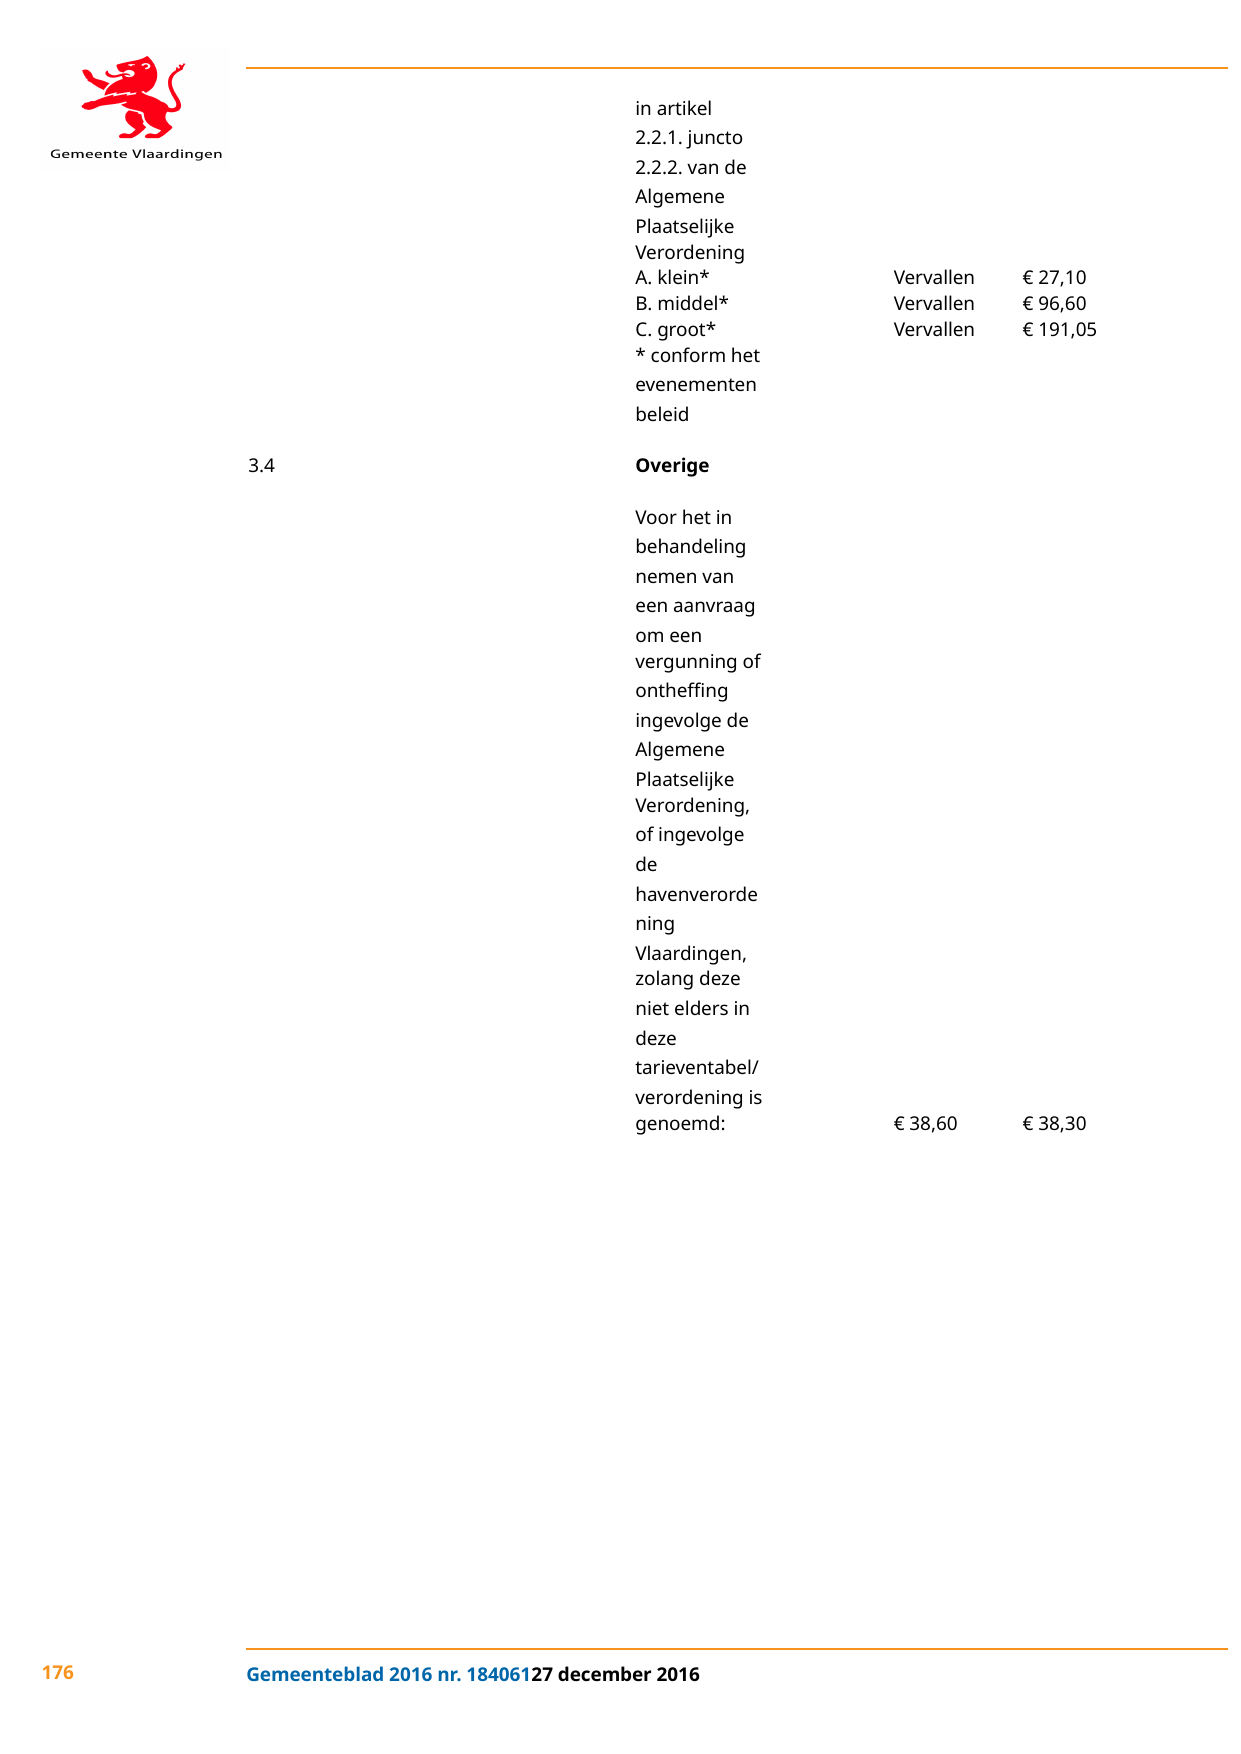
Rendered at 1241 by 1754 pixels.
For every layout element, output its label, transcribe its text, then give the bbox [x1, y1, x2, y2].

table_cell [764, 95, 893, 239]
table_cell [248, 95, 377, 239]
table_cell [248, 427, 377, 452]
table_cell € 38,60 [894, 1110, 1022, 1135]
table_cell [248, 504, 377, 648]
table_cell [894, 342, 1022, 427]
table_cell [248, 265, 377, 290]
table_cell genoemd: [635, 1110, 764, 1135]
table_cell [1023, 427, 1152, 452]
table_cell € 96,60 [1023, 290, 1152, 316]
table_cell [894, 95, 1022, 239]
table_cell [377, 966, 506, 1110]
table_cell € 38,30 [1023, 1110, 1152, 1135]
table_cell [764, 239, 893, 264]
table_cell [764, 648, 893, 792]
table_cell [1023, 453, 1152, 478]
table_cell [506, 427, 635, 452]
table_cell [764, 265, 893, 290]
table_cell € 27,10 [1023, 265, 1152, 290]
table_cell [1023, 648, 1152, 792]
table_cell [248, 342, 377, 427]
table_cell Vervallen [894, 290, 1022, 316]
table_cell [377, 290, 506, 316]
table_cell [894, 648, 1022, 792]
table_cell [894, 504, 1022, 648]
table_cell zolang deze niet elders in deze tarieventabel/verordening is [635, 966, 764, 1110]
table_cell [1023, 966, 1152, 1110]
table_cell [506, 648, 635, 792]
table_cell [894, 239, 1022, 264]
table_cell [506, 239, 635, 264]
table_cell [1023, 478, 1152, 504]
table_cell [377, 792, 506, 966]
table_cell [506, 966, 635, 1110]
table_cell [248, 1110, 377, 1135]
table_cell [1023, 792, 1152, 966]
table_cell [506, 290, 635, 316]
table_cell [248, 316, 377, 342]
table_cell [248, 792, 377, 966]
table_cell [377, 427, 506, 452]
table_cell [506, 316, 635, 342]
table_cell [377, 478, 506, 504]
table_cell B. middel* [635, 290, 764, 316]
table_cell [506, 265, 635, 290]
table_cell [248, 478, 377, 504]
table_cell [894, 427, 1022, 452]
table_cell [377, 265, 506, 290]
table_cell € 191,05 [1023, 316, 1152, 342]
table_cell [635, 478, 764, 504]
table_cell in artikel 2.2.1. juncto 2.2.2. van de Algemene Plaatselijke [635, 95, 764, 239]
table_cell [764, 453, 893, 478]
table_cell [764, 478, 893, 504]
table_cell Verordening, of ingevolge de havenverordening Vlaardingen, [635, 792, 764, 966]
table_cell [377, 239, 506, 264]
table_cell Vervallen [894, 265, 1022, 290]
table_cell C. groot* [635, 316, 764, 342]
table_cell vergunning of ontheffing ingevolge de Algemene Plaatselijke [635, 648, 764, 792]
table_cell [377, 1110, 506, 1135]
table_cell [1023, 342, 1152, 427]
table_cell [248, 239, 377, 264]
table_cell [377, 342, 506, 427]
table_cell [248, 966, 377, 1110]
picture [41, 47, 231, 172]
table_cell [764, 1110, 893, 1135]
table_cell [764, 504, 893, 648]
table_cell [1023, 95, 1152, 239]
table_cell [248, 648, 377, 792]
table_cell [764, 316, 893, 342]
table_cell [764, 792, 893, 966]
table_cell [506, 1110, 635, 1135]
table_cell [506, 478, 635, 504]
table_cell [506, 342, 635, 427]
table_cell [377, 95, 506, 239]
table_cell Verordening [635, 239, 764, 264]
table_cell [377, 504, 506, 648]
table_cell [635, 427, 764, 452]
table_cell A. klein* [635, 265, 764, 290]
table_cell 3.4 [248, 453, 377, 478]
table_cell [894, 966, 1022, 1110]
table_cell [894, 453, 1022, 478]
table_cell [248, 290, 377, 316]
table_cell * conform het evenementenbeleid [635, 342, 764, 427]
table_cell [764, 290, 893, 316]
table_cell [764, 342, 893, 427]
table_cell [894, 792, 1022, 966]
table_cell [506, 504, 635, 648]
table_cell Overige [635, 453, 764, 478]
table_cell Vervallen [894, 316, 1022, 342]
table_cell [1023, 239, 1152, 264]
table_cell [506, 792, 635, 966]
table_cell [377, 648, 506, 792]
table_cell [894, 478, 1022, 504]
table_cell Voor het in behandeling nemen van een aanvraag om een [635, 504, 764, 648]
table_cell [764, 966, 893, 1110]
table_cell [377, 453, 506, 478]
table_cell [506, 453, 635, 478]
table_cell [1023, 504, 1152, 648]
table_cell [377, 316, 506, 342]
table_cell [764, 427, 893, 452]
table_cell [506, 95, 635, 239]
